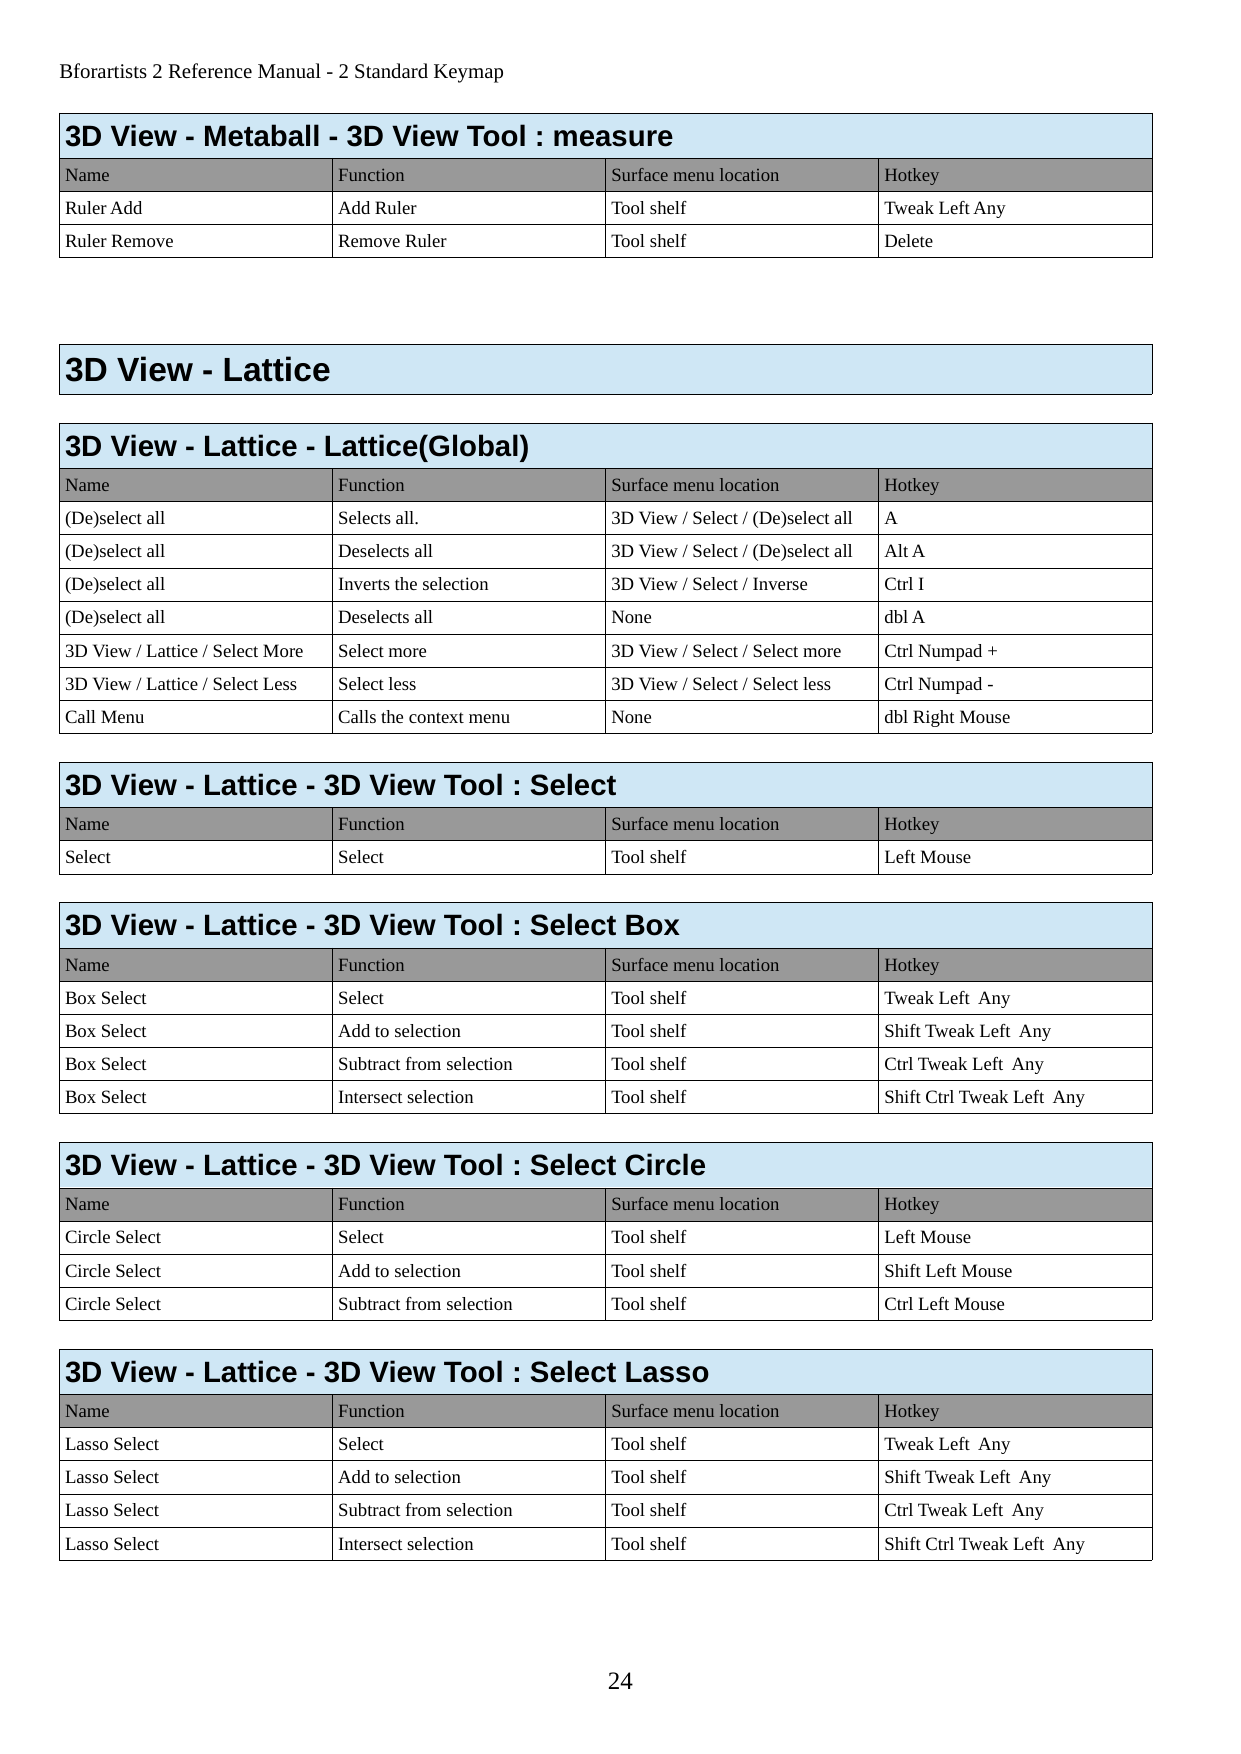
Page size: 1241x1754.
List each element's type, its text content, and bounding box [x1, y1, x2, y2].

table_cell Hotkey [879, 1189, 1152, 1221]
table_cell Lasso Select [60, 1528, 332, 1560]
table_cell Lasso Select [60, 1428, 332, 1460]
table_cell Circle Select [60, 1222, 332, 1254]
table_header 3D View - Lattice - 3D View Tool : Select Lasso [60, 1350, 1152, 1394]
table_cell 3D View / Select / (De)select all [606, 502, 878, 534]
table_cell (De)select all [60, 502, 332, 534]
table_cell Tool shelf [606, 1428, 878, 1460]
table_cell Hotkey [879, 159, 1152, 191]
table_cell Function [333, 1189, 605, 1221]
table_cell Calls the context menu [333, 701, 605, 733]
table_cell Select more [333, 635, 605, 667]
table_cell Call Menu [60, 701, 332, 733]
table_cell Function [333, 469, 605, 501]
table_cell Ctrl Left Mouse [879, 1288, 1152, 1320]
table_cell Tool shelf [606, 1495, 878, 1527]
table_cell Circle Select [60, 1255, 332, 1287]
table_cell A [879, 502, 1152, 534]
table_cell Surface menu location [606, 1189, 878, 1221]
table_cell Tool shelf [606, 1081, 878, 1113]
table_cell Intersect selection [333, 1528, 605, 1560]
table_cell 3D View / Lattice / Select Less [60, 668, 332, 700]
table_cell Hotkey [879, 469, 1152, 501]
table_header 3D View - Metaball - 3D View Tool : measure [60, 114, 1152, 158]
table_cell Box Select [60, 1015, 332, 1047]
table_cell Name [60, 1395, 332, 1427]
table_cell Surface menu location [606, 949, 878, 981]
table_cell 3D View / Select / Inverse [606, 569, 878, 601]
table_cell None [606, 602, 878, 634]
table_cell Deselects all [333, 535, 605, 567]
table_header 3D View - Lattice - 3D View Tool : Select Box [60, 903, 1152, 948]
table_cell Selects all. [333, 502, 605, 534]
table_cell dbl A [879, 602, 1152, 634]
table_cell Name [60, 469, 332, 501]
table_cell Ctrl Numpad - [879, 668, 1152, 700]
table_cell Tool shelf [606, 982, 878, 1014]
table_cell Tool shelf [606, 841, 878, 873]
table_cell Shift Tweak Left Any [879, 1015, 1152, 1047]
table_cell Tool shelf [606, 1015, 878, 1047]
table_cell Intersect selection [333, 1081, 605, 1113]
table_cell Hotkey [879, 949, 1152, 981]
table_cell Box Select [60, 1048, 332, 1080]
table_cell Surface menu location [606, 159, 878, 191]
table_cell Name [60, 808, 332, 840]
table_cell Subtract from selection [333, 1495, 605, 1527]
table_cell Ctrl Tweak Left Any [879, 1495, 1152, 1527]
table_header 3D View - Lattice - 3D View Tool : Select Circle [60, 1143, 1152, 1187]
table_cell Select [333, 841, 605, 873]
table_cell Left Mouse [879, 841, 1152, 873]
table_header 3D View - Lattice [60, 345, 1152, 394]
table_cell Tool shelf [606, 1048, 878, 1080]
table_cell (De)select all [60, 569, 332, 601]
table_cell Circle Select [60, 1288, 332, 1320]
table_cell Surface menu location [606, 808, 878, 840]
table_cell 3D View / Select / Select more [606, 635, 878, 667]
table_cell Add Ruler [333, 192, 605, 224]
table_cell Surface menu location [606, 469, 878, 501]
table_cell Ruler Remove [60, 225, 332, 257]
table_cell Subtract from selection [333, 1288, 605, 1320]
table_cell Function [333, 808, 605, 840]
table_cell Shift Ctrl Tweak Left Any [879, 1528, 1152, 1560]
table_cell (De)select all [60, 535, 332, 567]
table_cell Hotkey [879, 1395, 1152, 1427]
table_cell Tool shelf [606, 1528, 878, 1560]
table_cell Subtract from selection [333, 1048, 605, 1080]
table_header 3D View - Lattice - Lattice(Global) [60, 424, 1152, 468]
table_cell 3D View / Lattice / Select More [60, 635, 332, 667]
table_cell Tool shelf [606, 1461, 878, 1493]
table_cell Name [60, 949, 332, 981]
table_cell 3D View / Select / Select less [606, 668, 878, 700]
table_cell Add to selection [333, 1015, 605, 1047]
table_cell Deselects all [333, 602, 605, 634]
table_cell Lasso Select [60, 1495, 332, 1527]
table_cell Delete [879, 225, 1152, 257]
table_cell 3D View / Select / (De)select all [606, 535, 878, 567]
table_cell Function [333, 949, 605, 981]
table_cell Shift Ctrl Tweak Left Any [879, 1081, 1152, 1113]
table_cell Remove Ruler [333, 225, 605, 257]
table_cell Shift Left Mouse [879, 1255, 1152, 1287]
table_cell Tool shelf [606, 1255, 878, 1287]
table_cell Tool shelf [606, 1222, 878, 1254]
table_cell Select less [333, 668, 605, 700]
table_cell Tweak Left Any [879, 192, 1152, 224]
table_cell Surface menu location [606, 1395, 878, 1427]
table_cell Select [333, 1428, 605, 1460]
table_cell Left Mouse [879, 1222, 1152, 1254]
table_cell Select [333, 1222, 605, 1254]
table_cell Add to selection [333, 1255, 605, 1287]
table_cell Tweak Left Any [879, 1428, 1152, 1460]
table_cell Tool shelf [606, 225, 878, 257]
table_cell Alt A [879, 535, 1152, 567]
table_cell Box Select [60, 982, 332, 1014]
table_cell None [606, 701, 878, 733]
table_cell Select [60, 841, 332, 873]
table_cell dbl Right Mouse [879, 701, 1152, 733]
table_cell Lasso Select [60, 1461, 332, 1493]
table_cell Box Select [60, 1081, 332, 1113]
table_cell Name [60, 1189, 332, 1221]
table_cell Function [333, 1395, 605, 1427]
table_cell Hotkey [879, 808, 1152, 840]
table_header 3D View - Lattice - 3D View Tool : Select [60, 763, 1152, 807]
table_cell Function [333, 159, 605, 191]
table_cell (De)select all [60, 602, 332, 634]
table_cell Name [60, 159, 332, 191]
table_cell Tool shelf [606, 192, 878, 224]
table_cell Ctrl I [879, 569, 1152, 601]
table_cell Tool shelf [606, 1288, 878, 1320]
table_cell Add to selection [333, 1461, 605, 1493]
table_cell Shift Tweak Left Any [879, 1461, 1152, 1493]
table_cell Inverts the selection [333, 569, 605, 601]
table_cell Ctrl Tweak Left Any [879, 1048, 1152, 1080]
table_cell Ruler Add [60, 192, 332, 224]
table_cell Ctrl Numpad + [879, 635, 1152, 667]
table_cell Tweak Left Any [879, 982, 1152, 1014]
table_cell Select [333, 982, 605, 1014]
